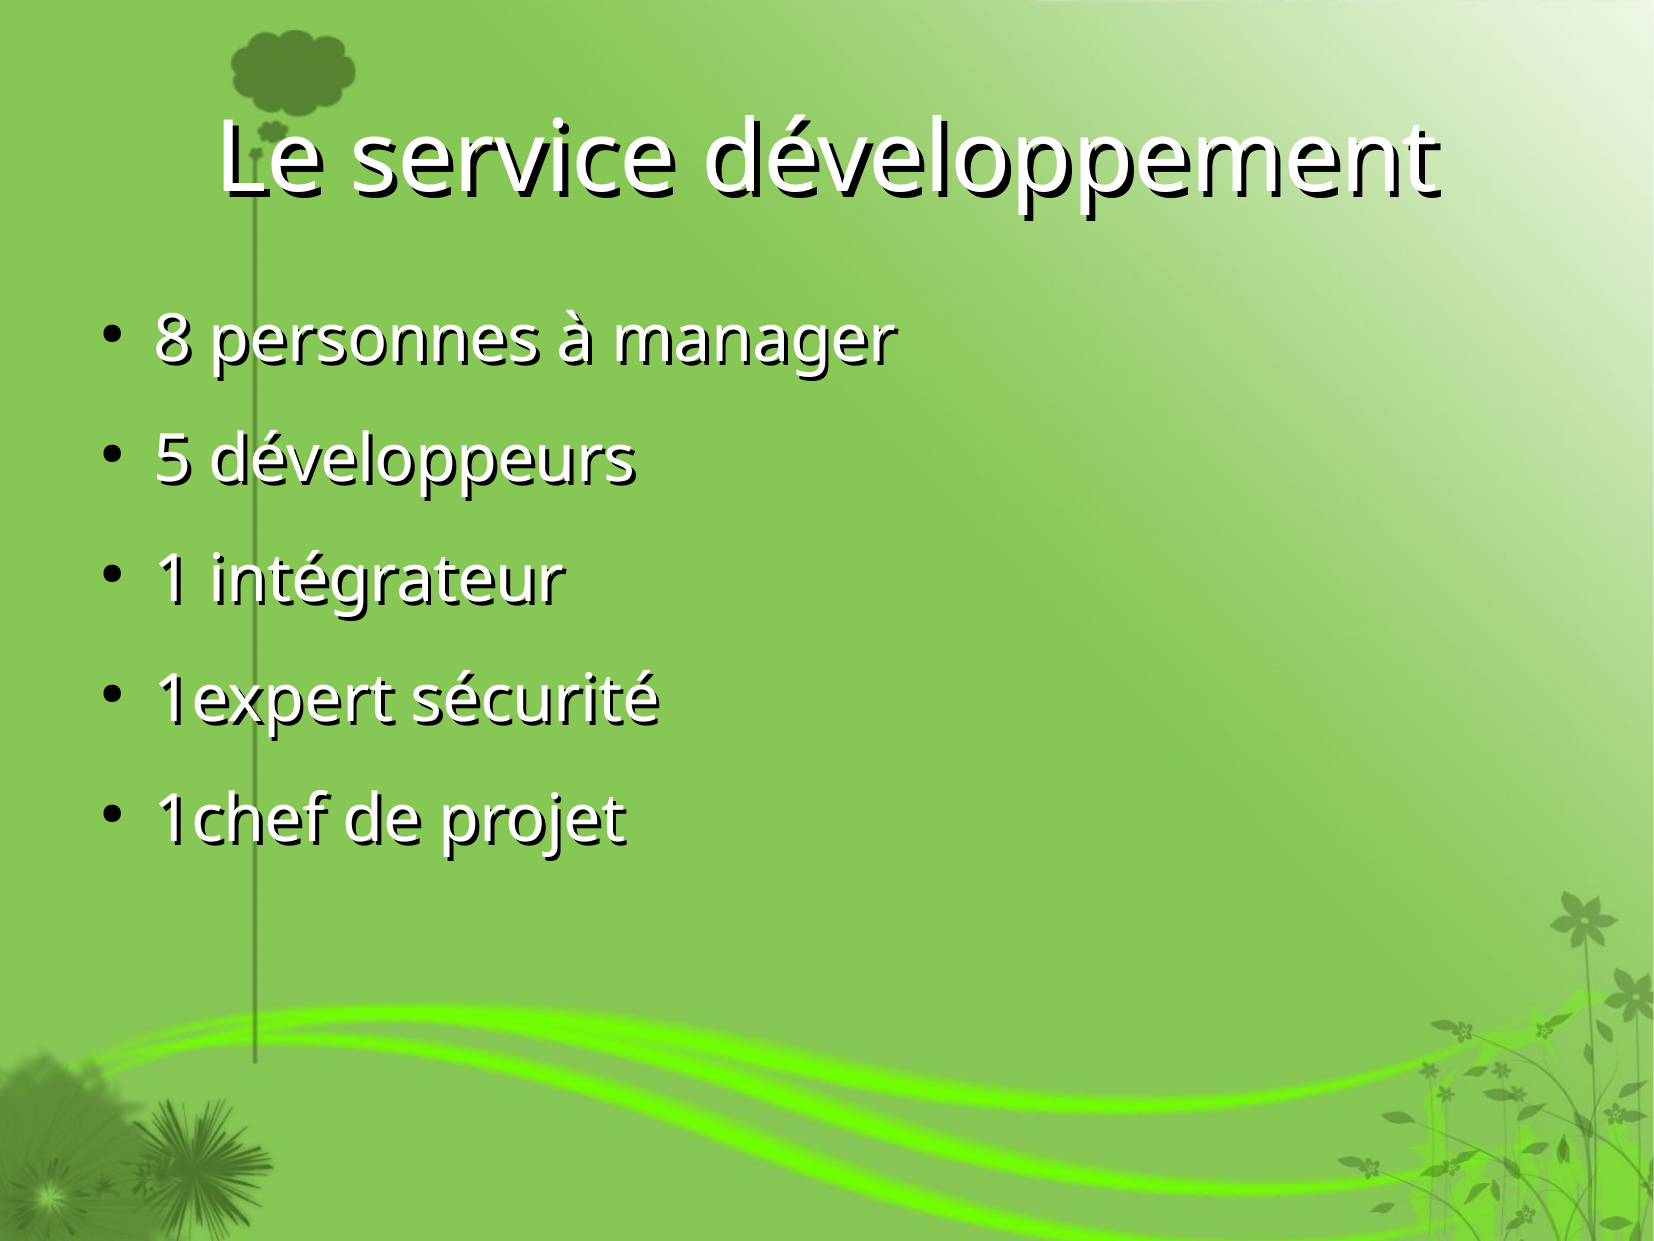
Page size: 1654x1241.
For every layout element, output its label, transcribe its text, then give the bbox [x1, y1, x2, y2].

list 8 personnes à manager 5 développeurs 1 intégrateur 1expert sécurité 1chef de projet [82, 290, 1571, 1010]
picture [0, 0, 1654, 1241]
title Le service développement [82, 49, 1571, 257]
